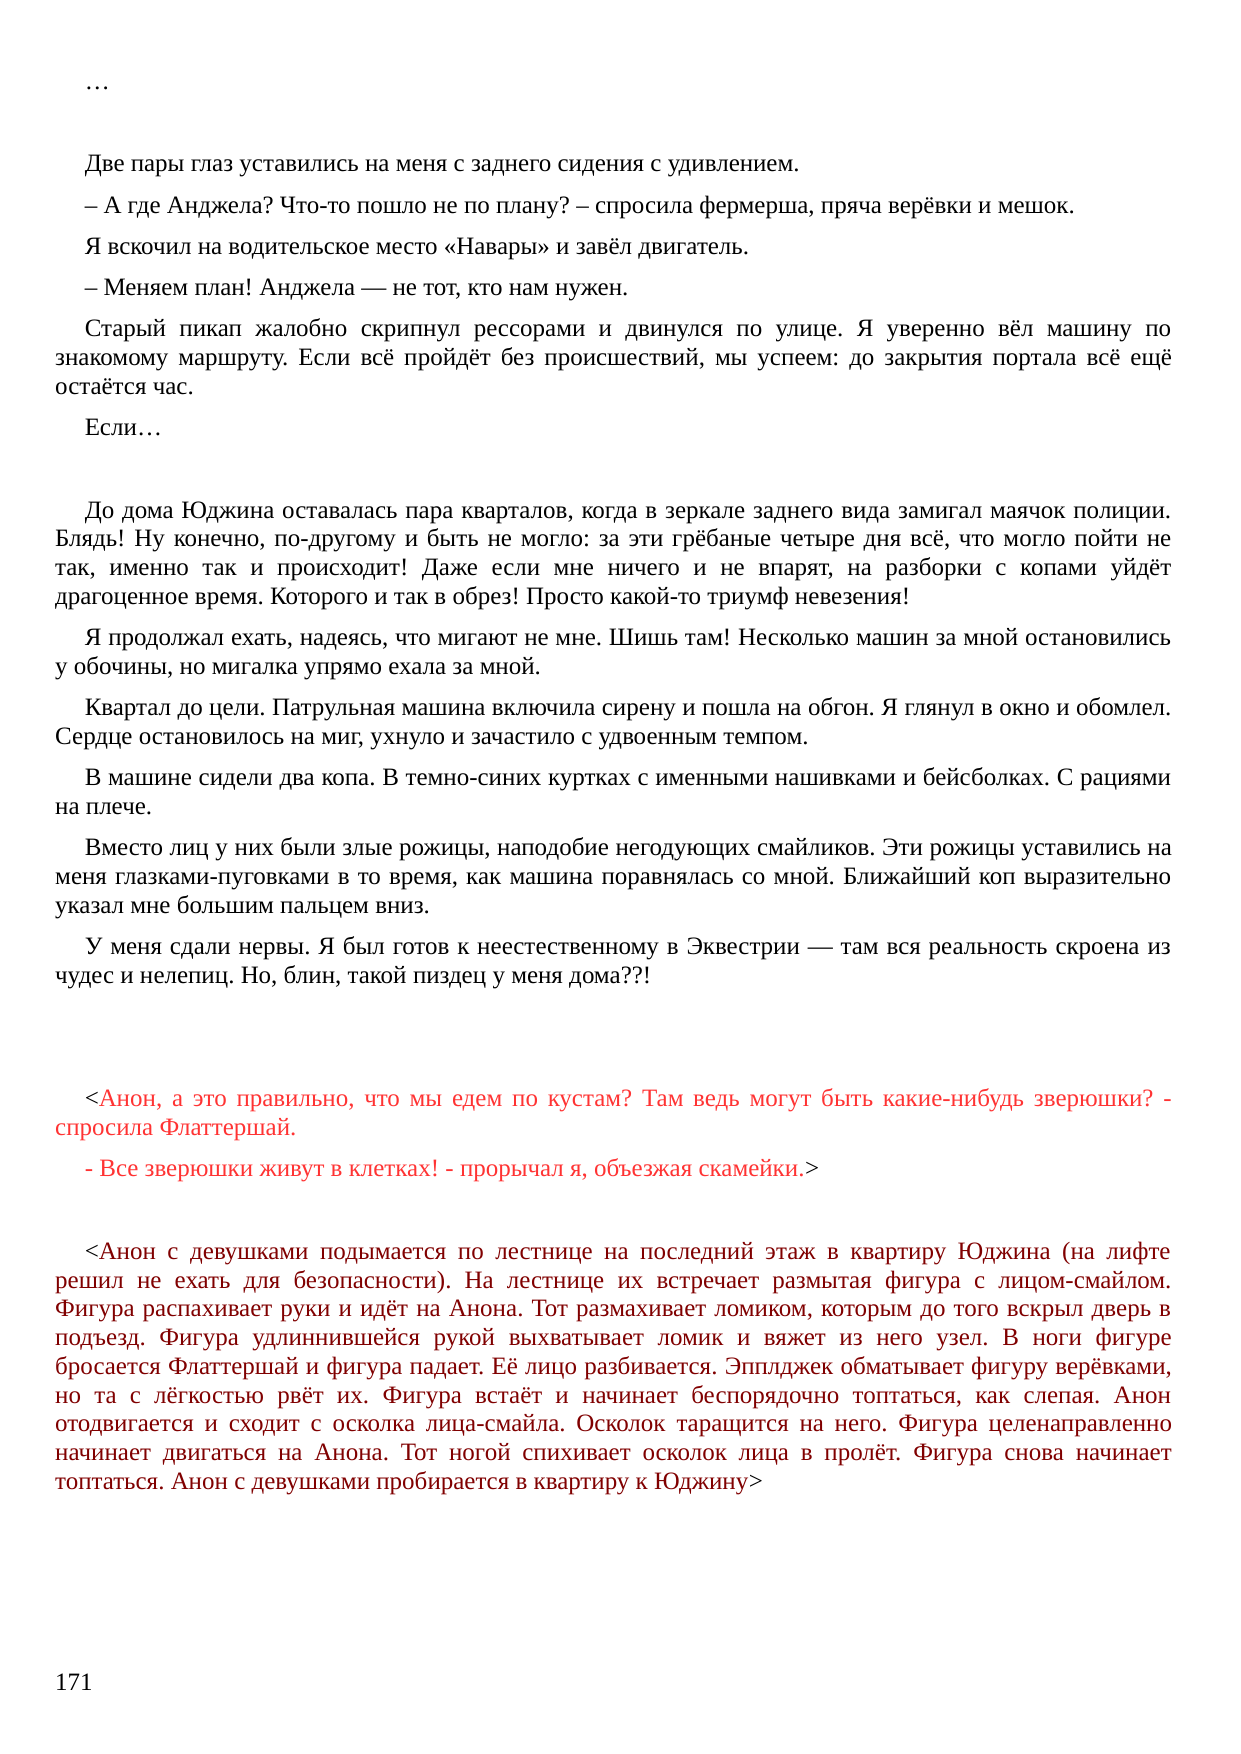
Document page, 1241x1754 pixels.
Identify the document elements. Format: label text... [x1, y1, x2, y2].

text В машине сидели два копа. В темно-синих куртках с именными нашивками и бейсболках. С рациями на плече. [55, 762, 1173, 820]
text Квартал до цели. Патрульная машина включила сирену и пошла на обгон. Я глянул в окно и обомлел. Сердце остановилось на миг, ухнуло и зачастило с удвоенным темпом. [55, 692, 1173, 750]
text Вместо лиц у них были злые рожицы, наподобие негодующих смайликов. Эти рожицы уставились на меня глазками-пуговками в то время, как машина поравнялась со мной. Ближайший коп выразительно указал мне большим пальцем вниз. [55, 832, 1173, 918]
text Если… [55, 412, 1173, 441]
text Я вскочил на водительское место «Навары» и завёл двигатель. [55, 231, 1173, 260]
text <Анон с девушками подымается по лестнице на последний этаж в квартиру Юджина (на лифте решил не ехать для безопасности). На лестнице их встречает размытая фигура с лицом-смайлом. Фигура распахивает руки и идёт на Анона. Тот размахивает ломиком, которым до того вскрыл дверь в подъезд. Фигура удлиннившейся рукой выхватывает ломик и вяжет из него узел. В ноги фигуре бросается Флаттершай и фигура падает. Её лицо разбивается. Эпплджек обматывает фигуру верёвками, но та с лёгкостью рвёт их. Фигура встаёт и начинает беспорядочно топтаться, как слепая. Анон отодвигается и сходит с осколка лица-смайла. Осколок таращится на него. Фигура целенаправленно начинает двигаться на Анона. Тот ногой спихивает осколок лица в пролёт. Фигура снова начинает топтаться. Анон с девушками пробирается в квартиру к Юджину> [55, 1236, 1173, 1495]
text Старый пикап жалобно скрипнул рессорами и двинулся по улице. Я уверенно вёл машину по знакомому маршруту. Если всё пройдёт без происшествий, мы успеем: до закрытия портала всё ещё остаётся час. [55, 313, 1173, 400]
text – Меняем план! Анджела — не тот, кто нам нужен. [55, 272, 1173, 301]
text – А где Анджела? Что-то пошло не по плану? – спросила фермерша, пряча верёвки и мешок. [55, 190, 1173, 218]
text <Анон, а это правильно, что мы едем по кустам? Там ведь могут быть какие-нибудь зверюшки? - спросила Флаттершай. [55, 1083, 1173, 1141]
text Я продолжал ехать, надеясь, что мигают не мне. Шишь там! Несколько машин за мной остановились у обочины, но мигалка упрямо ехала за мной. [55, 622, 1173, 680]
text Две пары глаз уставились на меня с заднего сидения с удивлением. [55, 148, 1173, 177]
text У меня сдали нервы. Я был готов к неестественному в Эквестрии — там вся реальность скроена из чудес и нелепиц. Но, блин, такой пиздец у меня дома??! [55, 931, 1173, 988]
text - Все зверюшки живут в клетках! - прорычал я, объезжая скамейки.> [55, 1153, 1173, 1182]
text До дома Юджина оставалась пара кварталов, когда в зеркале заднего вида замигал маячок полиции. Блядь! Ну конечно, по-другому и быть не могло: за эти грёбаные четыре дня всё, что могло пойти не так, именно так и происходит! Даже если мне ничего и не впарят, на разборки с копами уйдёт драгоценное время. Которого и так в обрез! Просто какой-то триумф невезения! [55, 495, 1173, 610]
text … [55, 66, 1173, 95]
